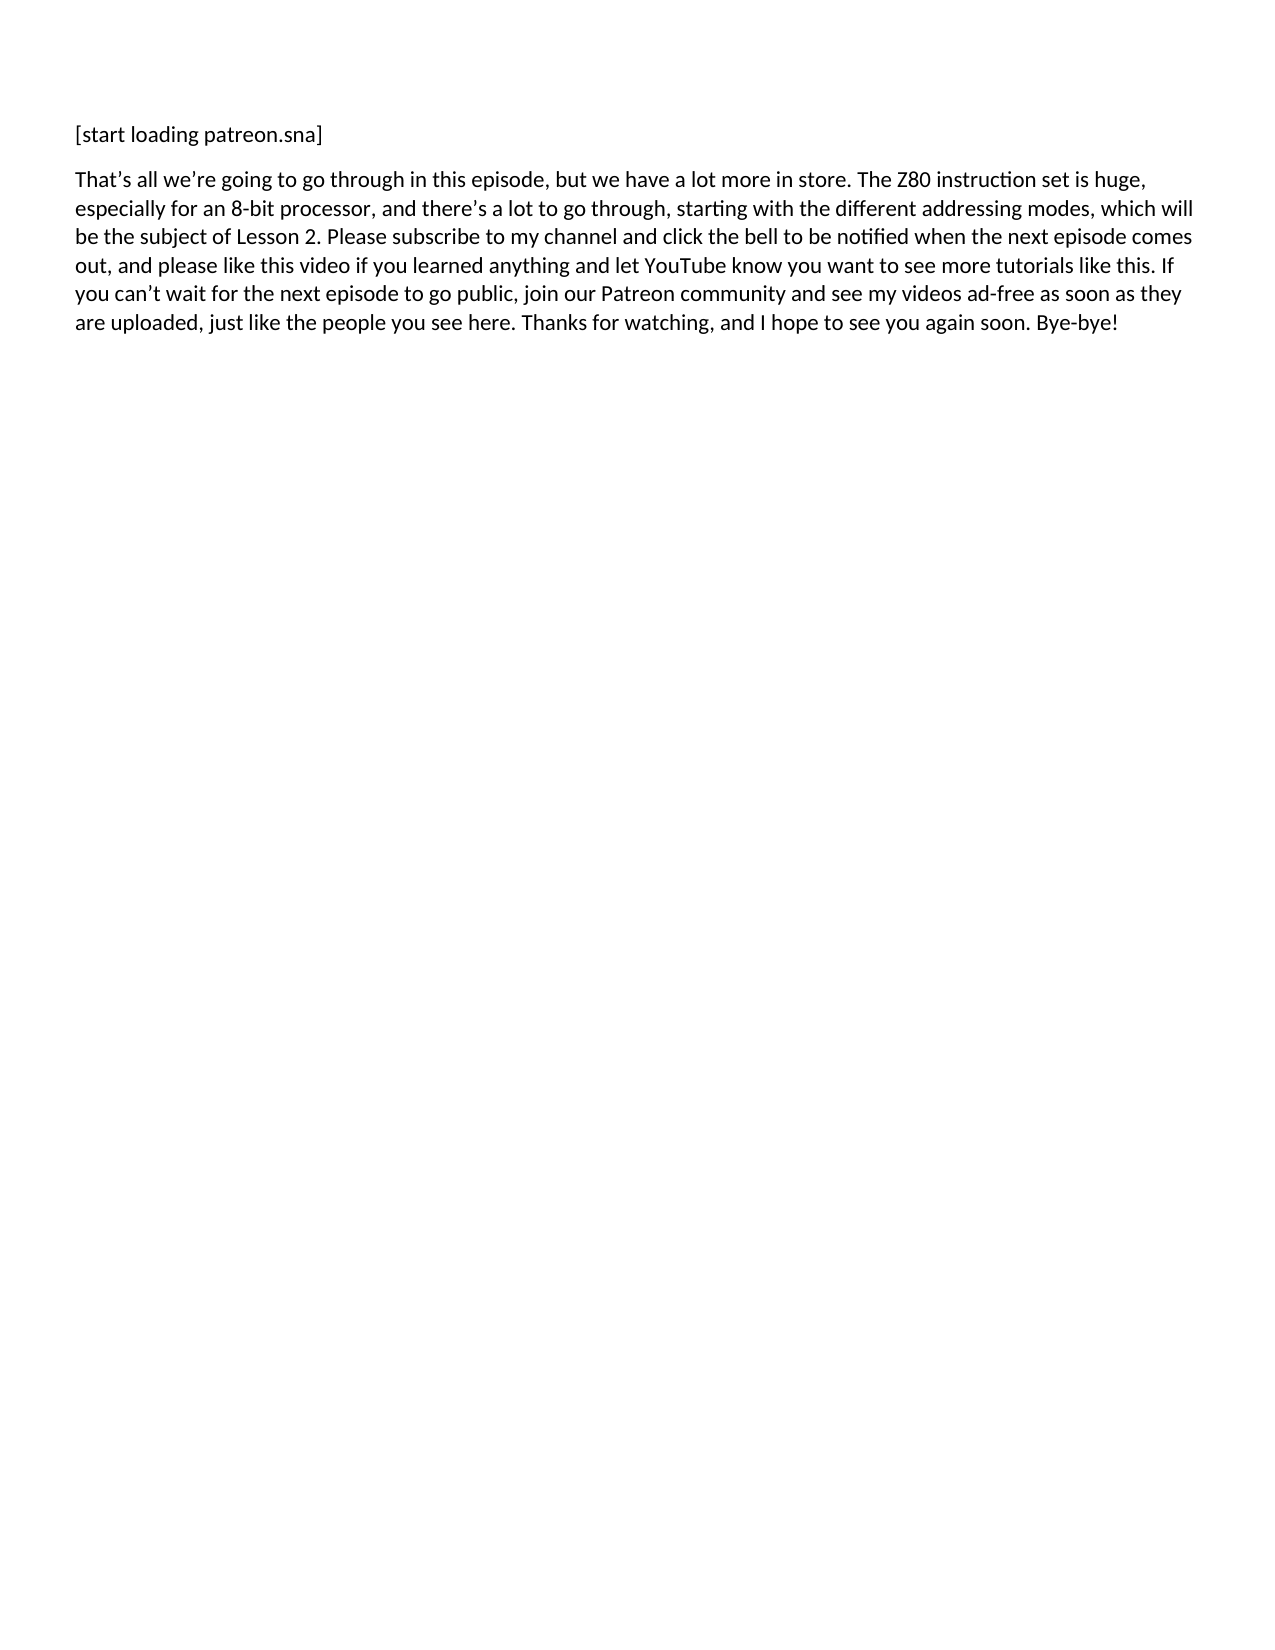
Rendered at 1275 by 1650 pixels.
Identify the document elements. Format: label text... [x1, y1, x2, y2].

text [start loading patreon.sna] [75, 120, 1200, 148]
text That’s all we’re going to go through in this episode, but we have a lot more in store. The Z80 instruction set is huge, especially for an 8-bit processor, and there’s a lot to go through, starting with the different addressing modes, which will be the subject of Lesson 2. Please subscribe to my channel and click the bell to be notified when the next episode comes out, and please like this video if you learned anything and let YouTube know you want to see more tutorials like this. If you can’t wait for the next episode to go public, join our Patreon community and see my videos ad-free as soon as they are uploaded, just like the people you see here. Thanks for watching, and I hope to see you again soon. Bye-bye! [75, 165, 1200, 336]
